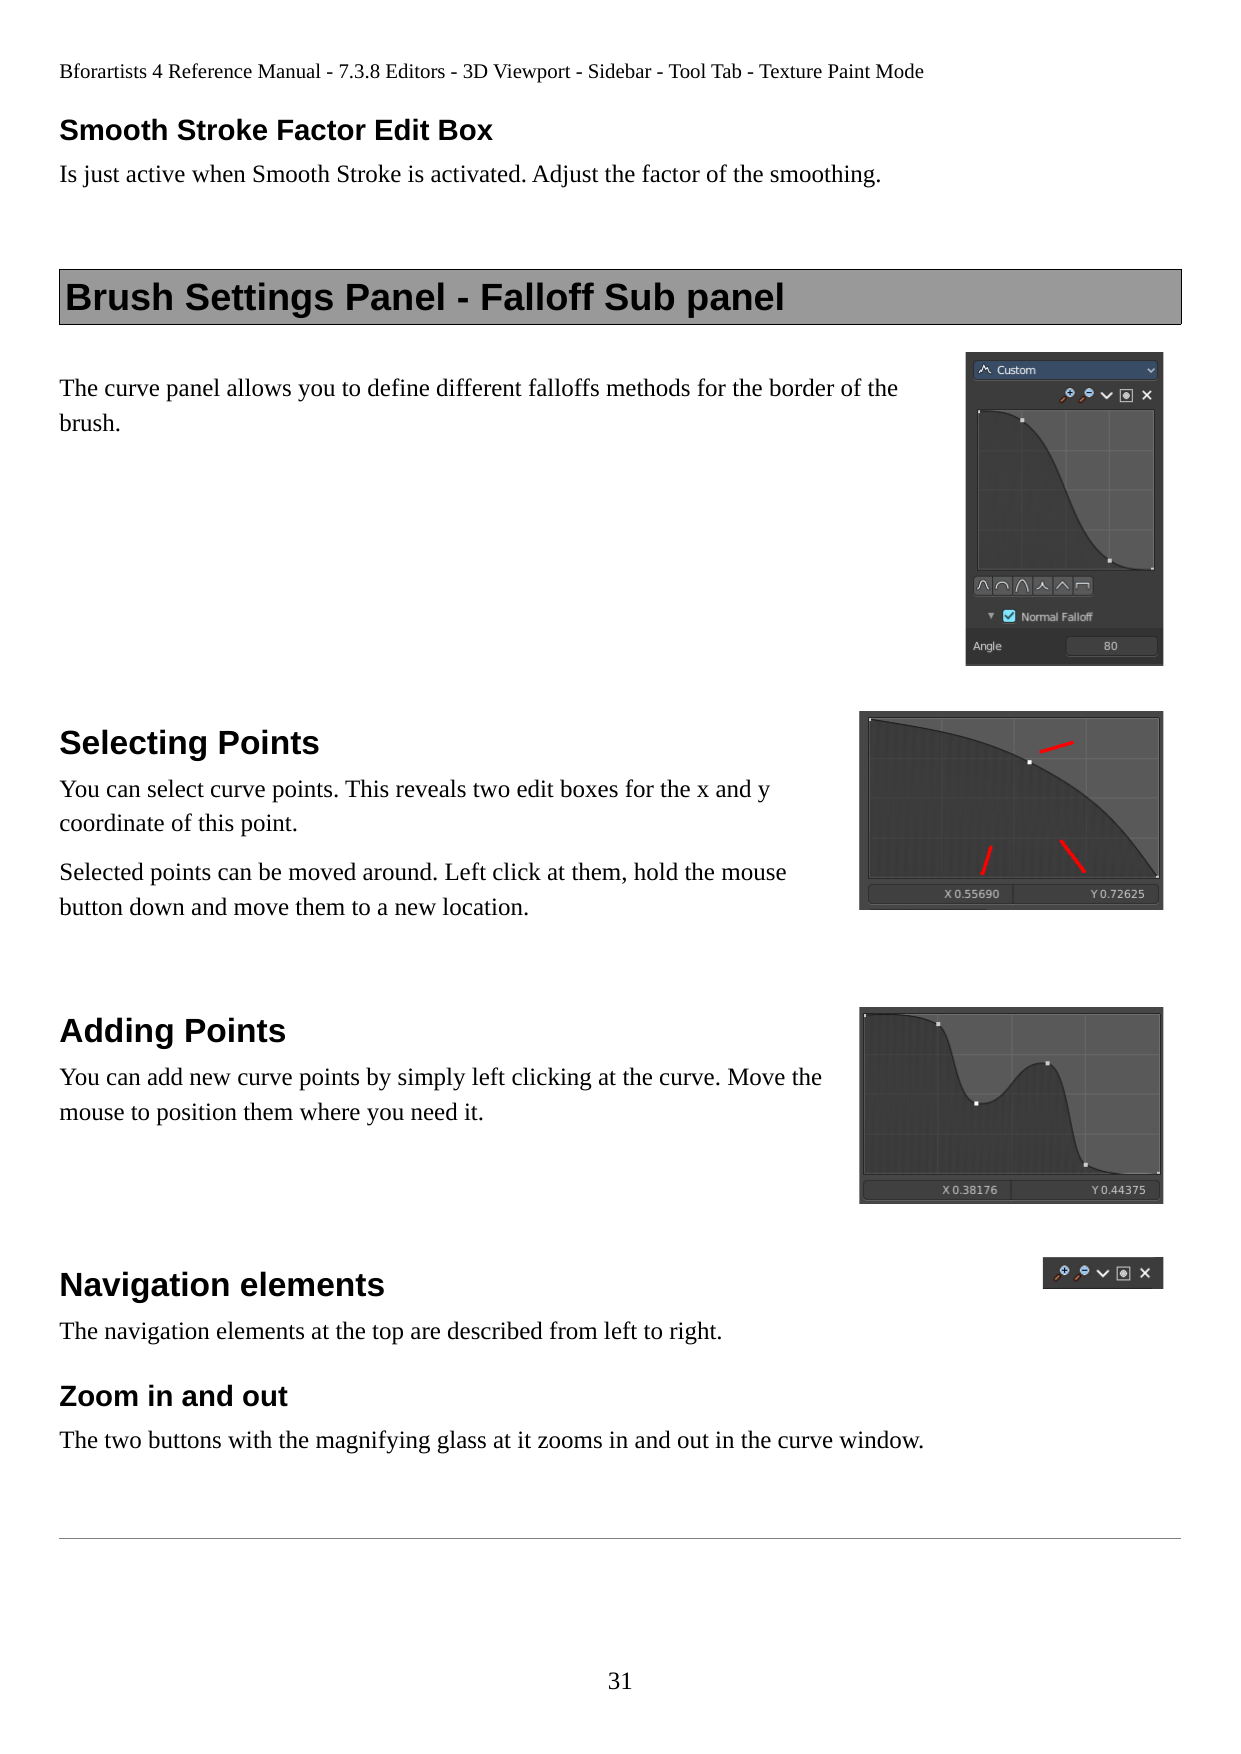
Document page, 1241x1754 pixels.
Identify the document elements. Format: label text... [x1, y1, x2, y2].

subtitle Selecting Points [59, 723, 859, 761]
table_header Brush Settings Panel - Falloff Sub panel [60, 270, 1181, 324]
text You can add new curve points by simply left clicking at the curve. Move the mouse to position them where you need it. [59, 1062, 859, 1125]
picture [859, 711, 1164, 910]
text You can select curve points. This reveals two edit boxes for the x and y coordinate of this point. [59, 774, 859, 837]
subtitle Navigation elements [59, 1264, 1181, 1303]
subtitle Smooth Stroke Factor Edit Box [59, 113, 1181, 146]
text The two buttons with the magnifying glass at it zooms in and out in the curve window. [59, 1426, 1181, 1454]
subtitle Adding Points [59, 1011, 859, 1049]
text Selected points can be moved around. Left click at them, hold the mouse button down and move them to a new location. [59, 857, 1181, 921]
picture [859, 1007, 1164, 1204]
subtitle [1164, 1011, 1181, 1049]
text Is just active when Smooth Stroke is activated. Adjust the factor of the smoothing. [59, 159, 1181, 188]
text The curve panel allows you to define different falloffs methods for the border of the brush. [59, 373, 965, 436]
subtitle [1164, 723, 1181, 761]
picture [965, 352, 1164, 666]
text The navigation elements at the top are described from left to right. [59, 1316, 1181, 1344]
picture [1042, 1257, 1164, 1289]
subtitle Zoom in and out [59, 1379, 1181, 1413]
